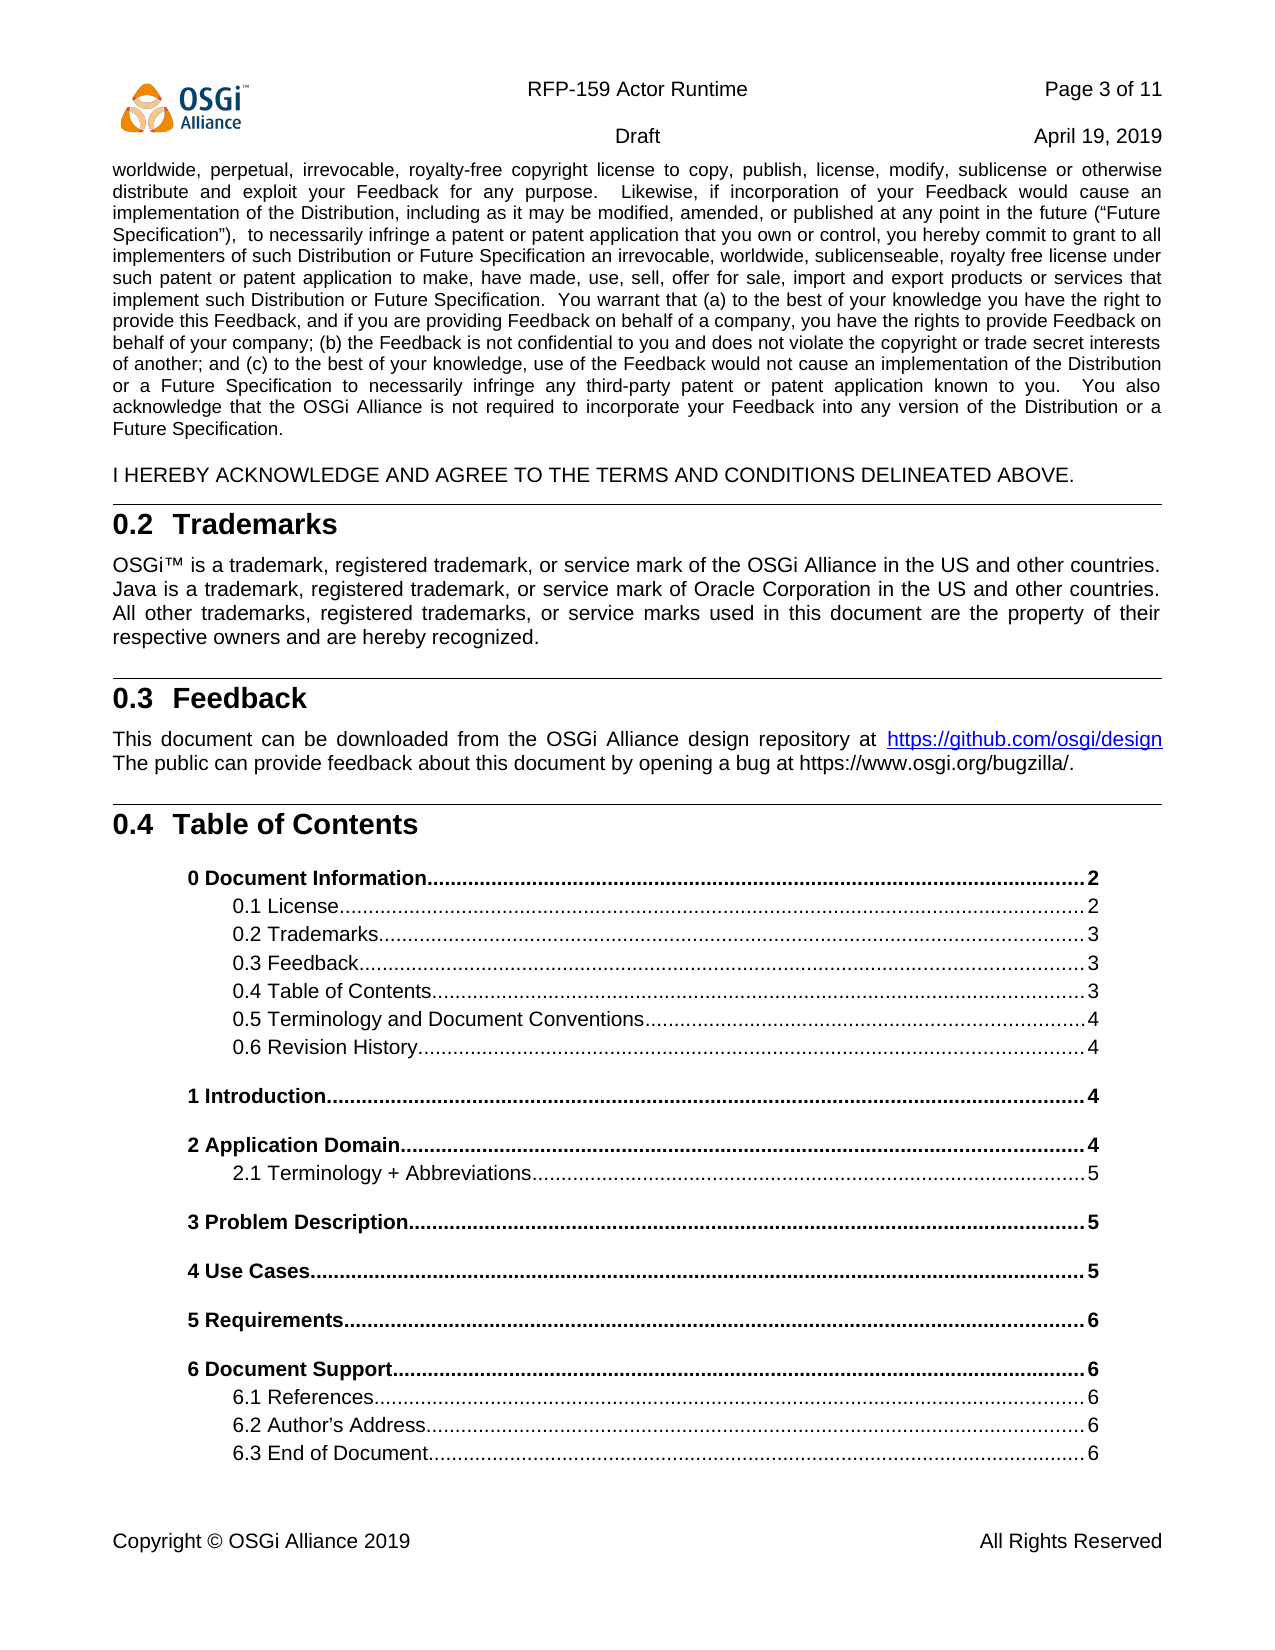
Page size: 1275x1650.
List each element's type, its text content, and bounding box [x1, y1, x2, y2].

text 6.1 References 6 [232, 1385, 1162, 1409]
text 2.1 Terminology + Abbreviations 5 [232, 1161, 1162, 1185]
text 0.2 Trademarks 3 [232, 922, 1162, 946]
text I HEREBY ACKNOWLEDGE AND AGREE TO THE TERMS AND CONDITIONS DELINEATED ABOVE. [112, 463, 1162, 487]
text 5 Requirements 6 [187, 1308, 1162, 1332]
text 0.1 License 2 [232, 894, 1162, 918]
picture [113, 76, 257, 140]
subtitle Trademarks [112, 505, 1162, 541]
text 0.6 Revision History 4 [232, 1035, 1162, 1059]
subtitle Table of Contents [112, 805, 1162, 841]
text worldwide, perpetual, irrevocable, royalty-free copyright license to copy, publish, license, modify, sublicense or otherwise distribute and exploit your Feedback for any purpose. Likewise, if incorporation of your Feedback would cause an implementation of the Distribution, including as it may be modified, amended, or published at any point in the future (“Future Specification”), to necessarily infringe a patent or patent application that you own or control, you hereby commit to grant to all implementers of such Distribution or Future Specification an irrevocable, worldwide, sublicenseable, royalty free license under such patent or patent application to make, have made, use, sell, offer for sale, import and export products or services that implement such Distribution or Future Specification. You warrant that (a) to the best of your knowledge you have the right to provide this Feedback, and if you are providing Feedback on behalf of a company, you have the rights to provide Feedback on behalf of your company; (b) the Feedback is not confidential to you and does not violate the copyright or trade secret interests of another; and (c) to the best of your knowledge, use of the Feedback would not cause an implementation of the Distribution or a Future Specification to necessarily infringe any third-party patent or patent application known to you. You also acknowledge that the OSGi Alliance is not required to incorporate your Feedback into any version of the Distribution or a Future Specification. [112, 159, 1162, 439]
text 6.2 Author’s Address 6 [232, 1413, 1162, 1437]
text OSGi™ is a trademark, registered trademark, or service mark of the OSGi Alliance in the US and other countries. Java is a trademark, registered trademark, or service mark of Oracle Corporation in the US and other countries. All other trademarks, registered trademarks, or service marks used in this document are the property of their respective owners and are hereby recognized. [112, 553, 1162, 649]
text 4 Use Cases 5 [187, 1259, 1162, 1283]
text 0.5 Terminology and Document Conventions 4 [232, 1007, 1162, 1031]
text 0 Document Information 2 [187, 866, 1162, 890]
subtitle Feedback [112, 679, 1162, 715]
text 6.3 End of Document 6 [232, 1441, 1162, 1465]
text 0.4 Table of Contents 3 [232, 978, 1162, 1002]
text 6 Document Support 6 [187, 1357, 1162, 1381]
text This document can be downloaded from the OSGi Alliance design repository at https://github.com/osgi/design The public can provide feedback about this document by opening a bug at https://www.osgi.org/bugzilla/. [112, 727, 1162, 775]
text 0.3 Feedback 3 [232, 950, 1162, 974]
text 1 Introduction 4 [187, 1084, 1162, 1108]
text 3 Problem Description 5 [187, 1210, 1162, 1234]
text 2 Application Domain 4 [187, 1133, 1162, 1157]
